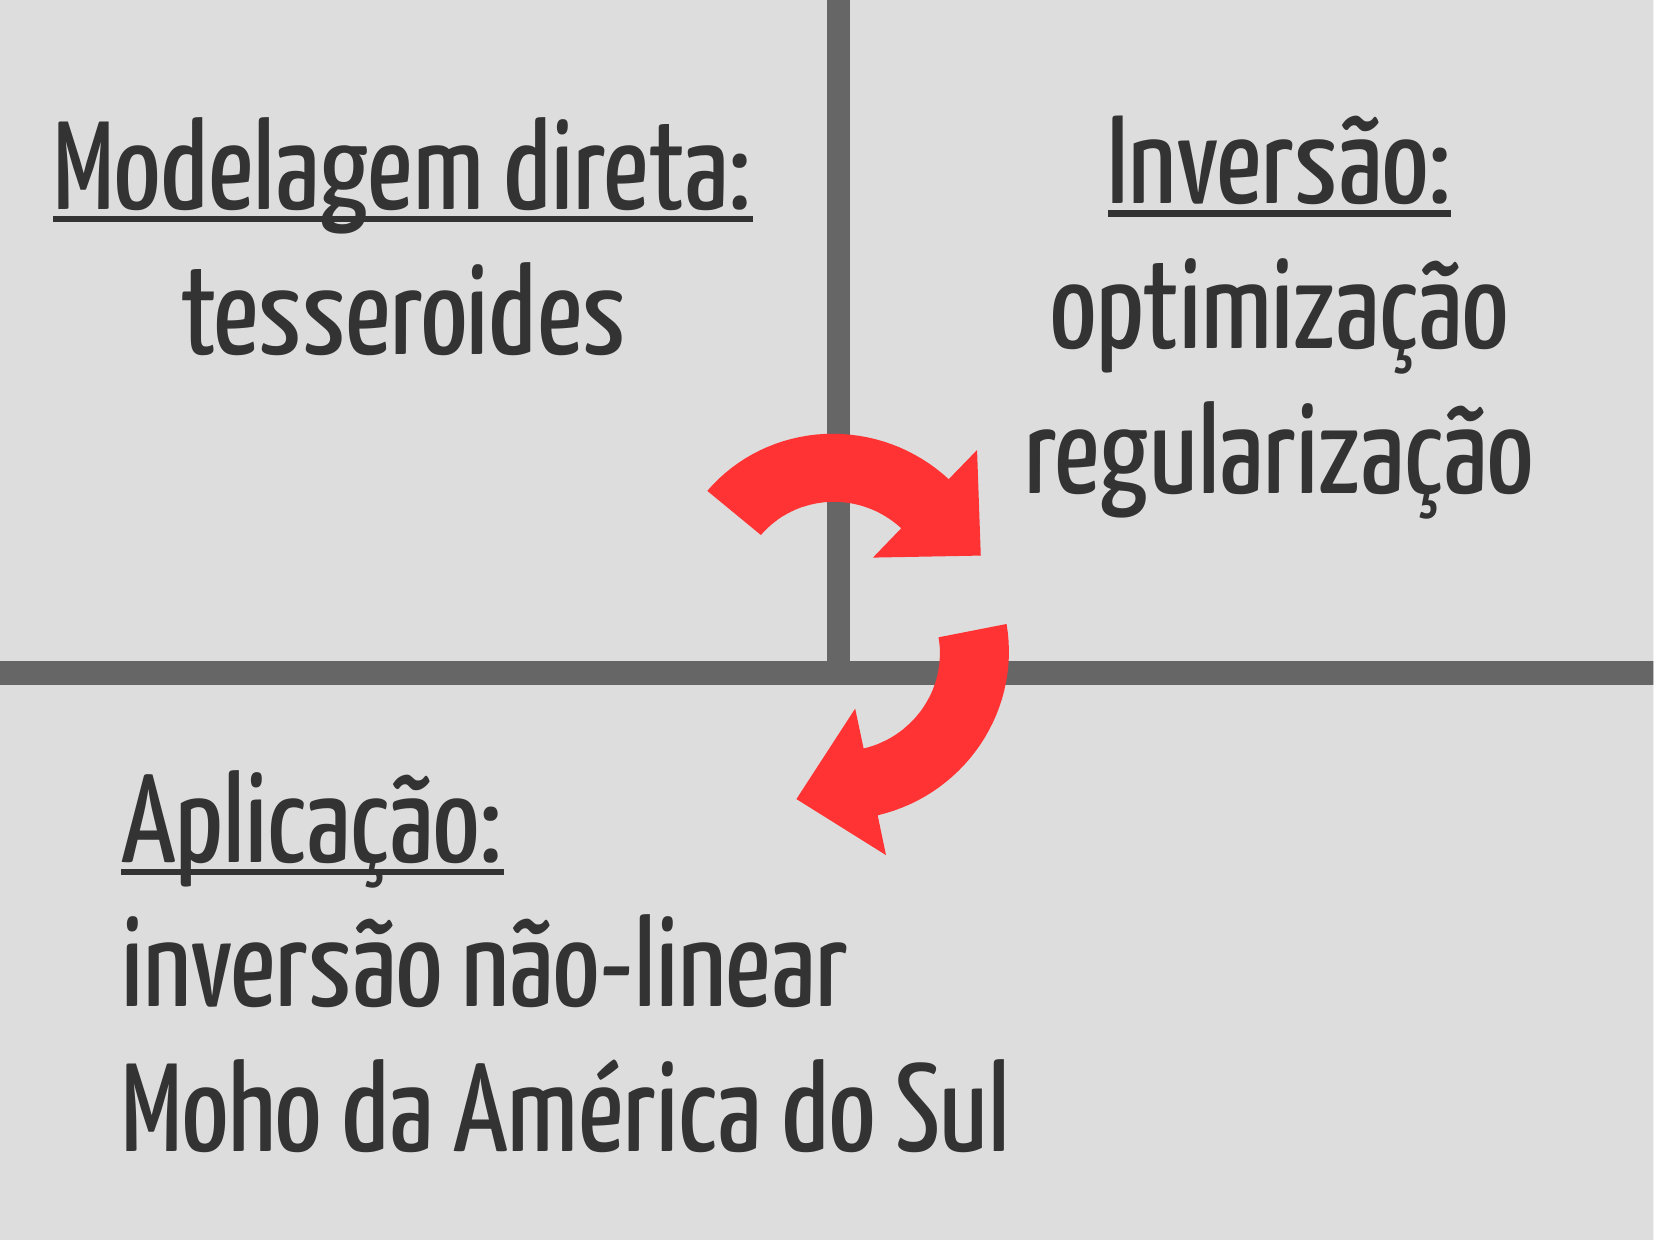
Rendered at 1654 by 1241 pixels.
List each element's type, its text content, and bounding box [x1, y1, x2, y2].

text_box [796, 623, 1009, 856]
text_box [707, 433, 981, 558]
text_box Aplicação: inversão não-linear Moho da América do Sul [106, 735, 1027, 1185]
text_box Inversão: optimização regularização [1009, 76, 1550, 562]
text_box Modelagem direta: tesseroides [38, 82, 768, 532]
